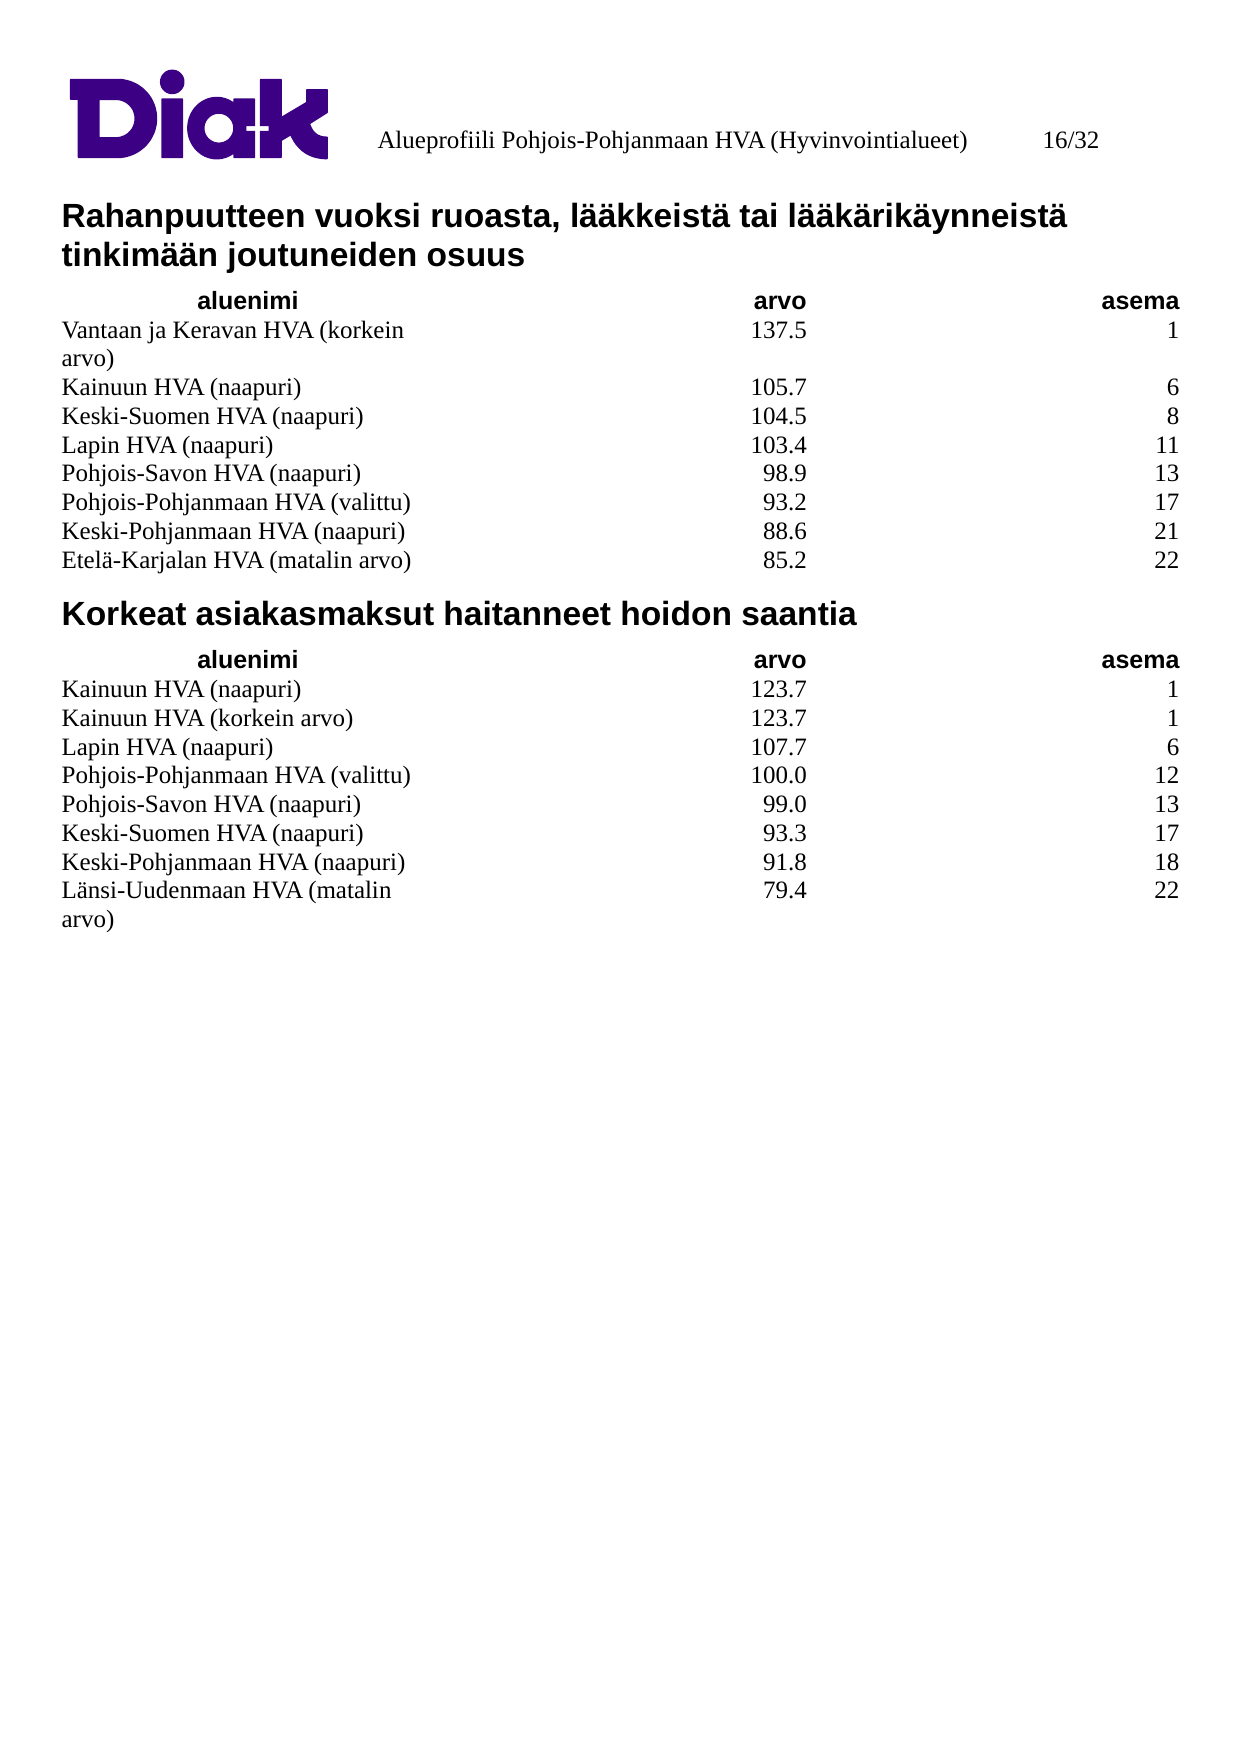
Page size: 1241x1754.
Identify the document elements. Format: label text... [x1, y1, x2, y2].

table_cell Keski-Suomen HVA (naapuri) [61, 401, 434, 430]
table_cell Kainuun HVA (korkein arvo) [61, 703, 434, 732]
table_cell Keski-Pohjanmaan HVA (naapuri) [61, 516, 434, 545]
table_cell Lapin HVA (naapuri) [61, 430, 434, 458]
table_header arvo [434, 645, 806, 674]
table_cell Etelä-Karjalan HVA (matalin arvo) [61, 545, 434, 573]
table_cell 21 [806, 516, 1179, 545]
table_cell Vantaan ja Keravan HVA (korkein arvo) [61, 315, 434, 372]
table_cell 22 [806, 545, 1179, 573]
table_cell 79.4 [434, 875, 806, 933]
table_cell 91.8 [434, 847, 806, 875]
table_cell 85.2 [434, 545, 806, 573]
table_cell 17 [806, 818, 1179, 847]
table_cell 13 [806, 459, 1179, 487]
table_cell 6 [806, 732, 1179, 760]
table_cell 22 [806, 875, 1179, 933]
table_cell Pohjois-Pohjanmaan HVA (valittu) [61, 760, 434, 789]
table_cell 18 [806, 847, 1179, 875]
table_cell 17 [806, 487, 1179, 516]
table_cell Lapin HVA (naapuri) [61, 732, 434, 760]
table_cell Kainuun HVA (naapuri) [61, 674, 434, 703]
table_cell 8 [806, 401, 1179, 430]
table_cell Keski-Suomen HVA (naapuri) [61, 818, 434, 847]
table_cell 1 [806, 703, 1179, 732]
table_cell 1 [806, 315, 1179, 372]
table_cell 123.7 [434, 703, 806, 732]
table_cell 105.7 [434, 372, 806, 401]
table_cell Pohjois-Savon HVA (naapuri) [61, 789, 434, 818]
table_cell 123.7 [434, 674, 806, 703]
table_cell Kainuun HVA (naapuri) [61, 372, 434, 401]
table_header asema [806, 286, 1179, 315]
subtitle Rahanpuutteen vuoksi ruoasta, lääkkeistä tai lääkärikäynneistä tinkimään joutuneiden osuus [61, 196, 1179, 273]
table_cell 13 [806, 789, 1179, 818]
table_cell 99.0 [434, 789, 806, 818]
table_cell Länsi-Uudenmaan HVA (matalin arvo) [61, 875, 434, 933]
table_cell 100.0 [434, 760, 806, 789]
table_cell 104.5 [434, 401, 806, 430]
table_cell 6 [806, 372, 1179, 401]
table_header aluenimi [61, 645, 434, 674]
table_cell 1 [806, 674, 1179, 703]
table_cell 107.7 [434, 732, 806, 760]
table_cell 88.6 [434, 516, 806, 545]
table_cell 103.4 [434, 430, 806, 458]
table_cell Keski-Pohjanmaan HVA (naapuri) [61, 847, 434, 875]
table_cell Pohjois-Pohjanmaan HVA (valittu) [61, 487, 434, 516]
table_header asema [806, 645, 1179, 674]
table_cell 137.5 [434, 315, 806, 372]
table_cell 93.3 [434, 818, 806, 847]
table_cell 98.9 [434, 459, 806, 487]
table_header arvo [434, 286, 806, 315]
table_cell 12 [806, 760, 1179, 789]
table_cell 11 [806, 430, 1179, 458]
table_header aluenimi [61, 286, 434, 315]
table_cell Pohjois-Savon HVA (naapuri) [61, 459, 434, 487]
subtitle Korkeat asiakasmaksut haitanneet hoidon saantia [61, 594, 1179, 633]
table_cell 93.2 [434, 487, 806, 516]
